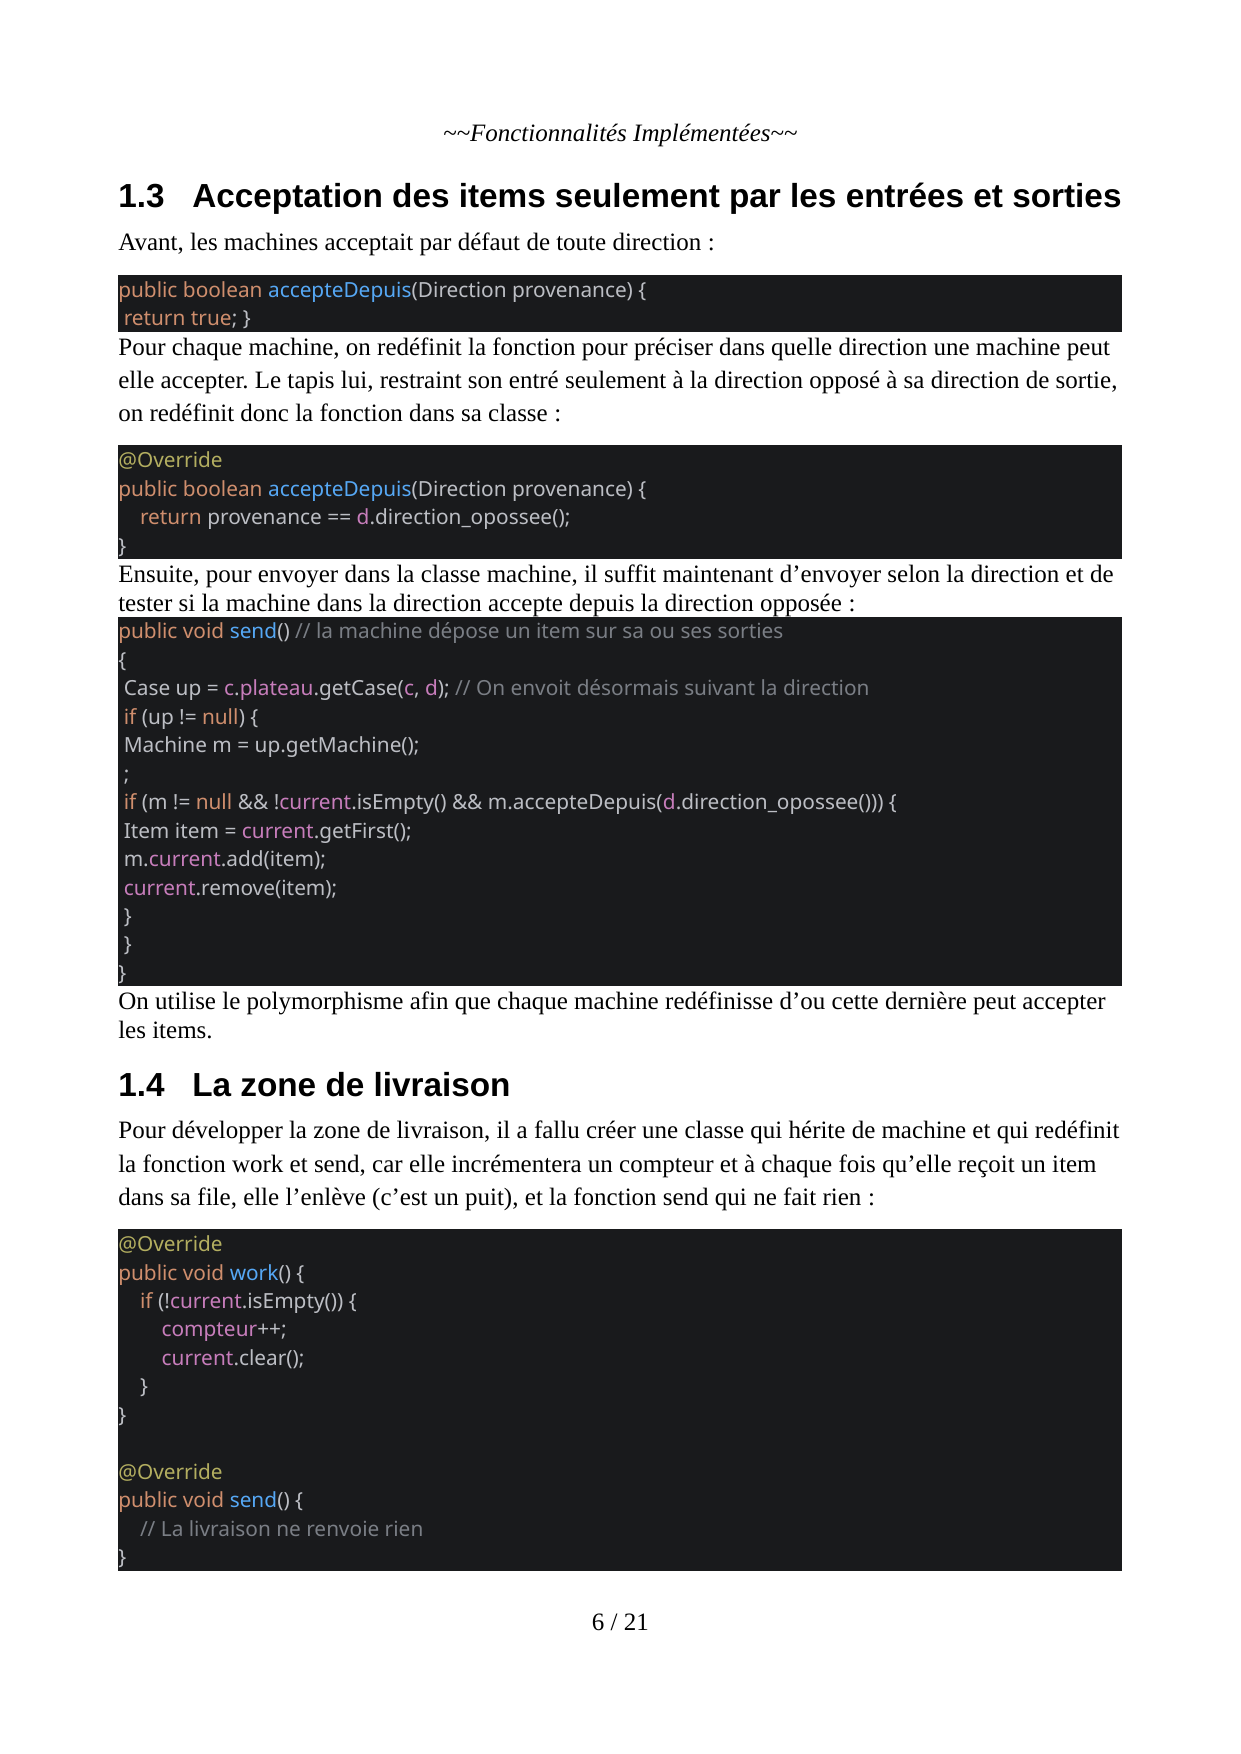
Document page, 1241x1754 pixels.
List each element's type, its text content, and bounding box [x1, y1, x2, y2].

text @Override public void work() { if (!current.isEmpty()) { compteur++; current.clear(); } } @Override public void send() { // La livraison ne renvoie rien } [118, 1229, 1122, 1571]
text On utilise le polymorphisme afin que chaque machine redéfinisse d’ou cette dernière peut accepter les items. [118, 986, 1122, 1044]
text @Override public boolean accepteDepuis(Direction provenance) { return provenance == d.direction_opossee(); } [118, 445, 1122, 559]
text Pour développer la zone de livraison, il a fallu créer une classe qui hérite de machine et qui redéfinit la fonction work et send, car elle incrémentera un compteur et à chaque fois qu’elle reçoit un item dans sa file, elle l’enlève (c’est un puit), et la fonction send qui ne fait rien : [118, 1116, 1122, 1210]
text public boolean accepteDepuis(Direction provenance) { return true; } [118, 275, 1122, 332]
text Avant, les machines acceptait par défaut de toute direction : [118, 227, 1122, 256]
subtitle Acceptation des items seulement par les entrées et sorties [118, 176, 1122, 215]
text public void send() // la machine dépose un item sur sa ou ses sorties { Case up = c.plateau.getCase(c, d); // On envoit désormais suivant la direction if (up != null) { Machine m = up.getMachine(); ; if (m != null && !current.isEmpty() && m.accepteDepuis(d.direction_opossee())) { Item item = current.getFirst(); m.current.add(item); current.remove(item); } } } [118, 617, 1122, 986]
subtitle La zone de livraison [118, 1065, 1122, 1103]
text Pour chaque machine, on redéfinit la fonction pour préciser dans quelle direction une machine peut elle accepter. Le tapis lui, restraint son entré seulement à la direction opposé à sa direction de sortie, on redéfinit donc la fonction dans sa classe : [118, 332, 1122, 427]
text Ensuite, pour envoyer dans la classe machine, il suffit maintenant d’envoyer selon la direction et de tester si la machine dans la direction accepte depuis la direction opposée : [118, 559, 1122, 617]
